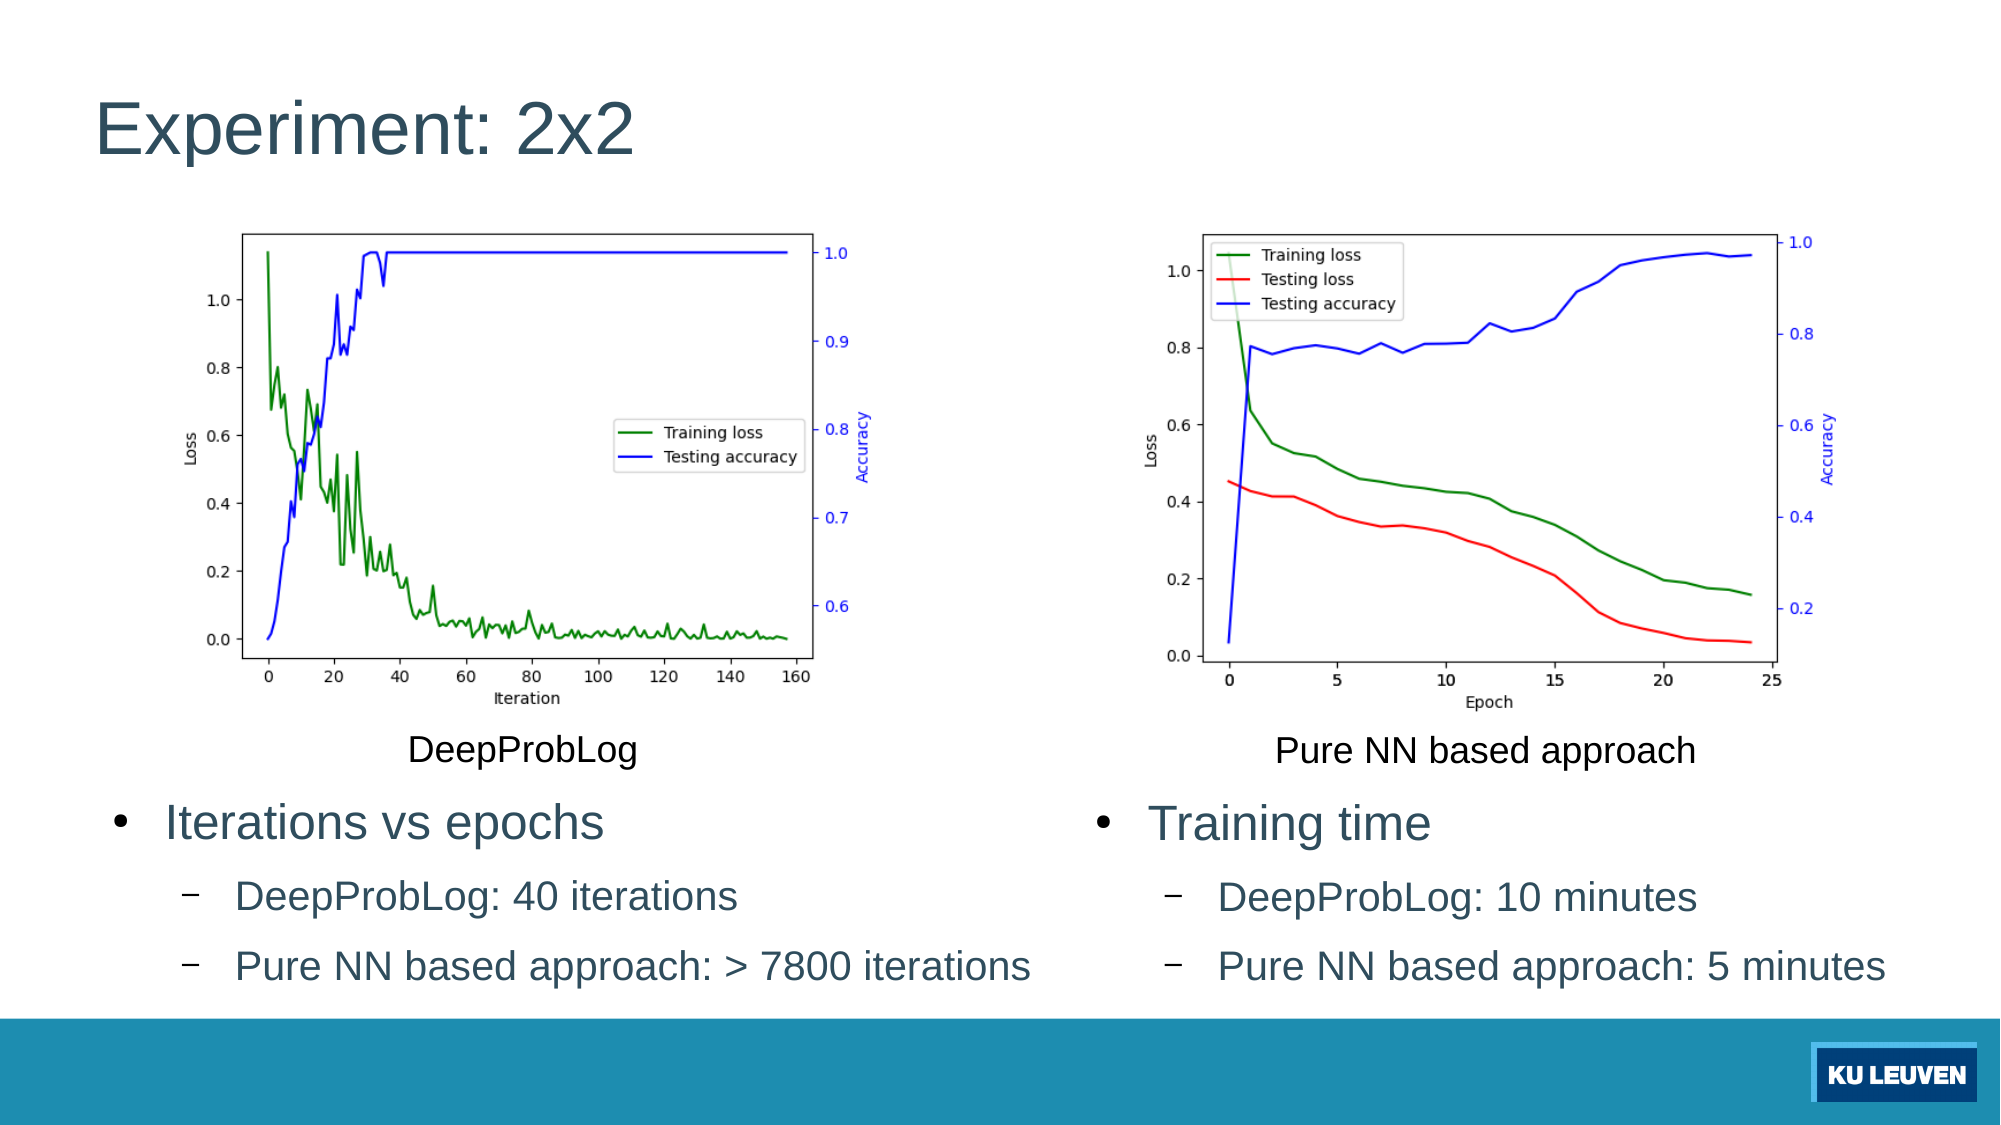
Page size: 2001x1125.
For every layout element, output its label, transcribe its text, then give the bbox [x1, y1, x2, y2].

title Experiment: 2x2 [94, 33, 1906, 223]
picture [1110, 167, 1851, 723]
picture [1811, 1042, 1977, 1102]
text_box DeepProbLog [393, 720, 709, 795]
list Training time DeepProbLog: 10 minutes Pure NN based approach: 5 minutes [1077, 795, 2000, 991]
text_box Pure NN based approach [1260, 722, 1786, 795]
picture [150, 167, 886, 719]
list Iterations vs epochs DeepProbLog: 40 iterations Pure NN based approach: > 7800 iterations [94, 795, 1077, 991]
